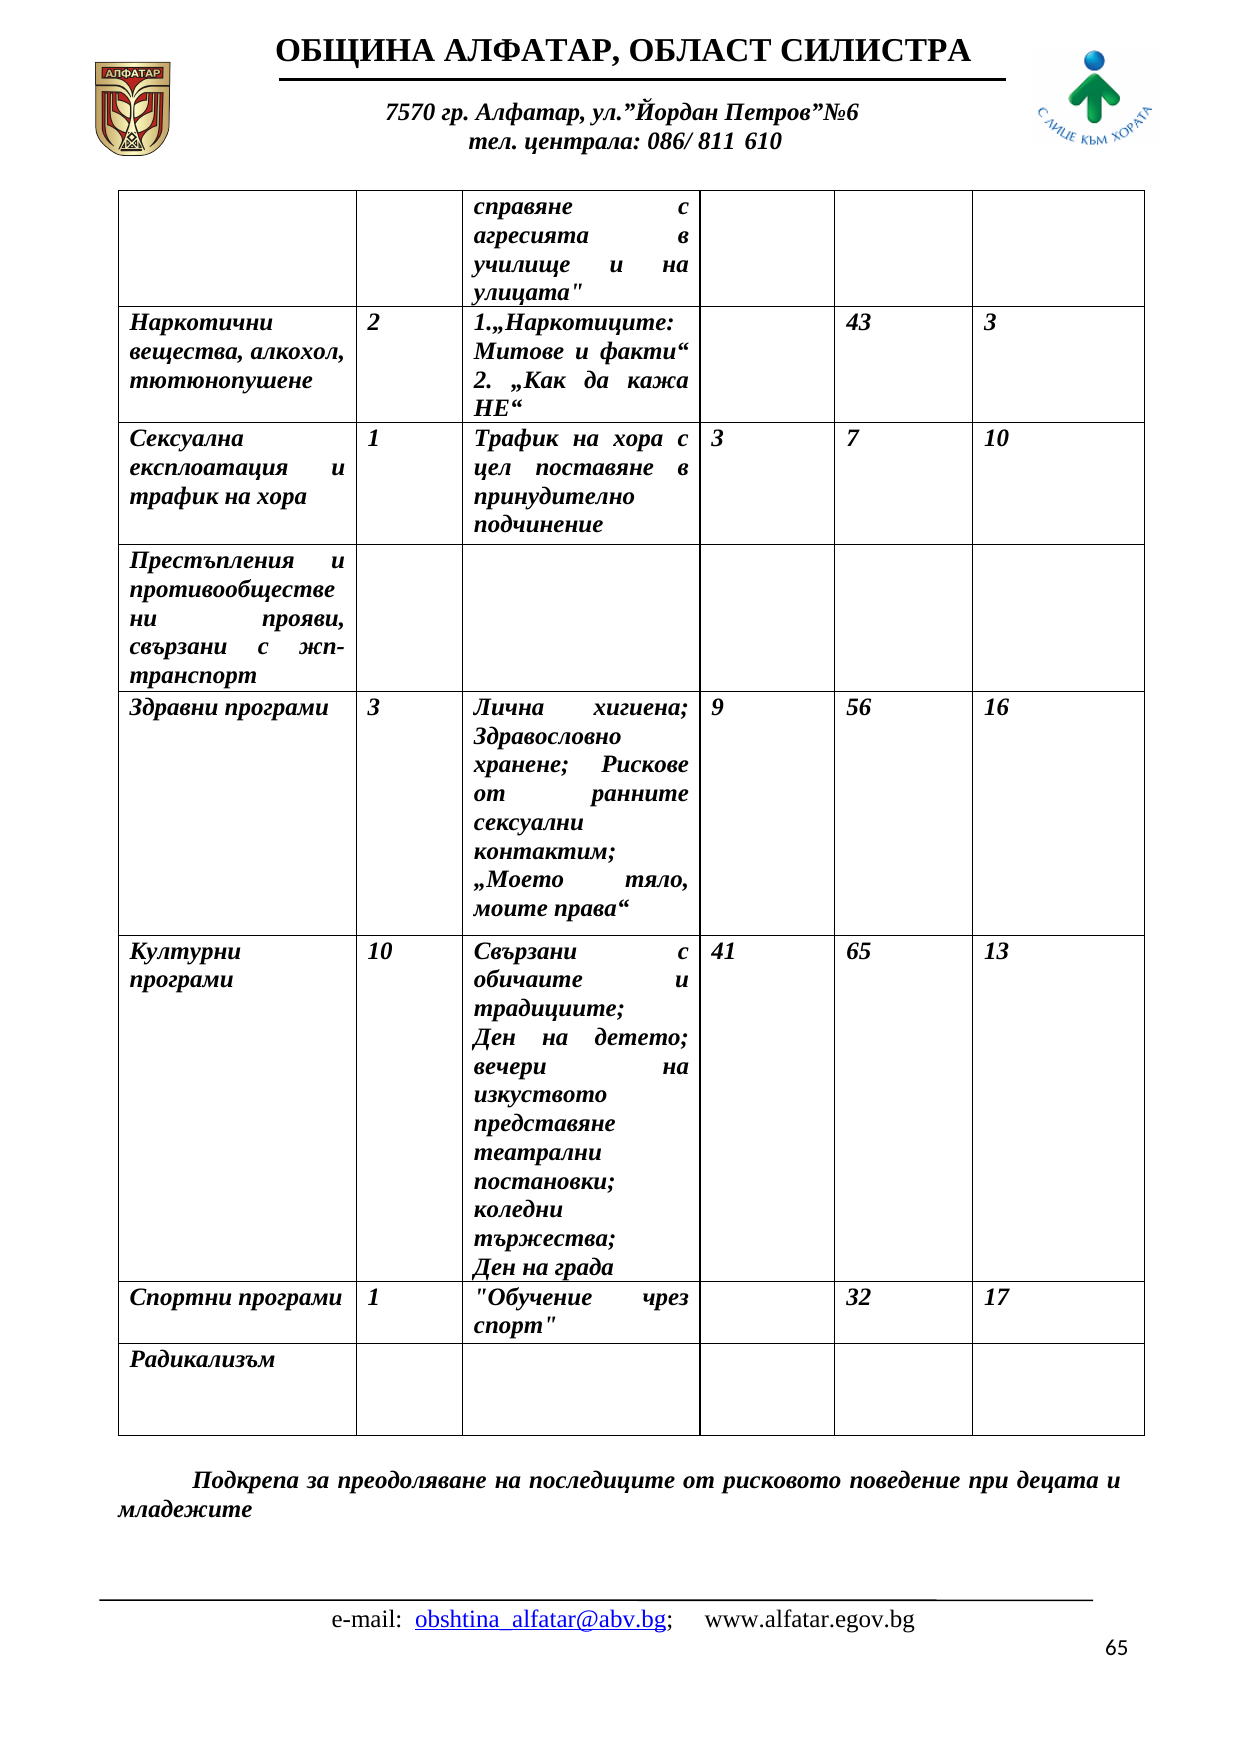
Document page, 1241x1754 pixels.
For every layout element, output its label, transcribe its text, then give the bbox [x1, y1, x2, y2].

table_cell 10 [973, 423, 1144, 544]
table_cell Наркотични вещества, алкохол, тютюнопушене [119, 307, 356, 422]
table_cell [463, 545, 699, 691]
table_cell [701, 545, 834, 691]
table_cell [357, 191, 462, 306]
table_cell 7 [835, 423, 972, 544]
table_cell справяне с агресията в училище и на улицата" [463, 191, 699, 306]
table_cell 13 [973, 936, 1144, 1281]
table_cell "Обучение чрез спорт" [463, 1282, 699, 1343]
table_cell [357, 545, 462, 691]
table_cell 9 [701, 692, 834, 935]
table_cell [835, 545, 972, 691]
table_cell 2 [357, 307, 462, 422]
table_cell Здравни програми [119, 692, 356, 935]
table_cell 41 [701, 936, 834, 1281]
table_cell Свързани с обичаите и традициите; Ден на детето; вечери на изкуството представяне театрални постановки; коледни тържества; Ден на града [463, 936, 699, 1281]
table_cell 43 [835, 307, 972, 422]
table_cell 10 [357, 936, 462, 1281]
table_cell 32 [835, 1282, 972, 1343]
table_cell [701, 307, 834, 422]
table_cell [701, 191, 834, 306]
table_cell [835, 1344, 972, 1435]
table_cell 17 [973, 1282, 1144, 1343]
table_cell Сексуална експлоатация и трафик на хора [119, 423, 356, 544]
table_cell 1 [357, 423, 462, 544]
table_cell 3 [701, 423, 834, 544]
text Подкрепа за преодоляване на последиците от рисковото поведение при децата и младежите [118, 1465, 1124, 1523]
table_cell 1.„Наркотиците: Митове и факти“ 2. „Как да кажа НЕ“ [463, 307, 699, 422]
table_cell 1 [357, 1282, 462, 1343]
table_cell [701, 1282, 834, 1343]
table_cell 3 [357, 692, 462, 935]
table_cell [973, 1344, 1144, 1435]
table_cell Престъпления и противообществени прояви, свързани с жп-транспорт [119, 545, 356, 691]
table_cell Радикализъм [119, 1344, 356, 1435]
table_cell Лична хигиена; Здравословно хранене; Рискове от ранните сексуални контактим;„Моето тяло, моите права“ [463, 692, 699, 935]
table_cell 3 [973, 307, 1144, 422]
table_cell [973, 545, 1144, 691]
table_cell 56 [835, 692, 972, 935]
table_cell Културни програми [119, 936, 356, 1281]
table_cell Трафик на хора с цел поставяне в принудително подчинение [463, 423, 699, 544]
table_cell 16 [973, 692, 1144, 935]
table_cell [973, 191, 1144, 306]
table_cell Спортни програми [119, 1282, 356, 1343]
table_cell [701, 1344, 834, 1435]
table_cell [357, 1344, 462, 1435]
table_cell [119, 191, 356, 306]
table_cell [463, 1344, 699, 1435]
table_cell 65 [835, 936, 972, 1281]
table_cell [835, 191, 972, 306]
